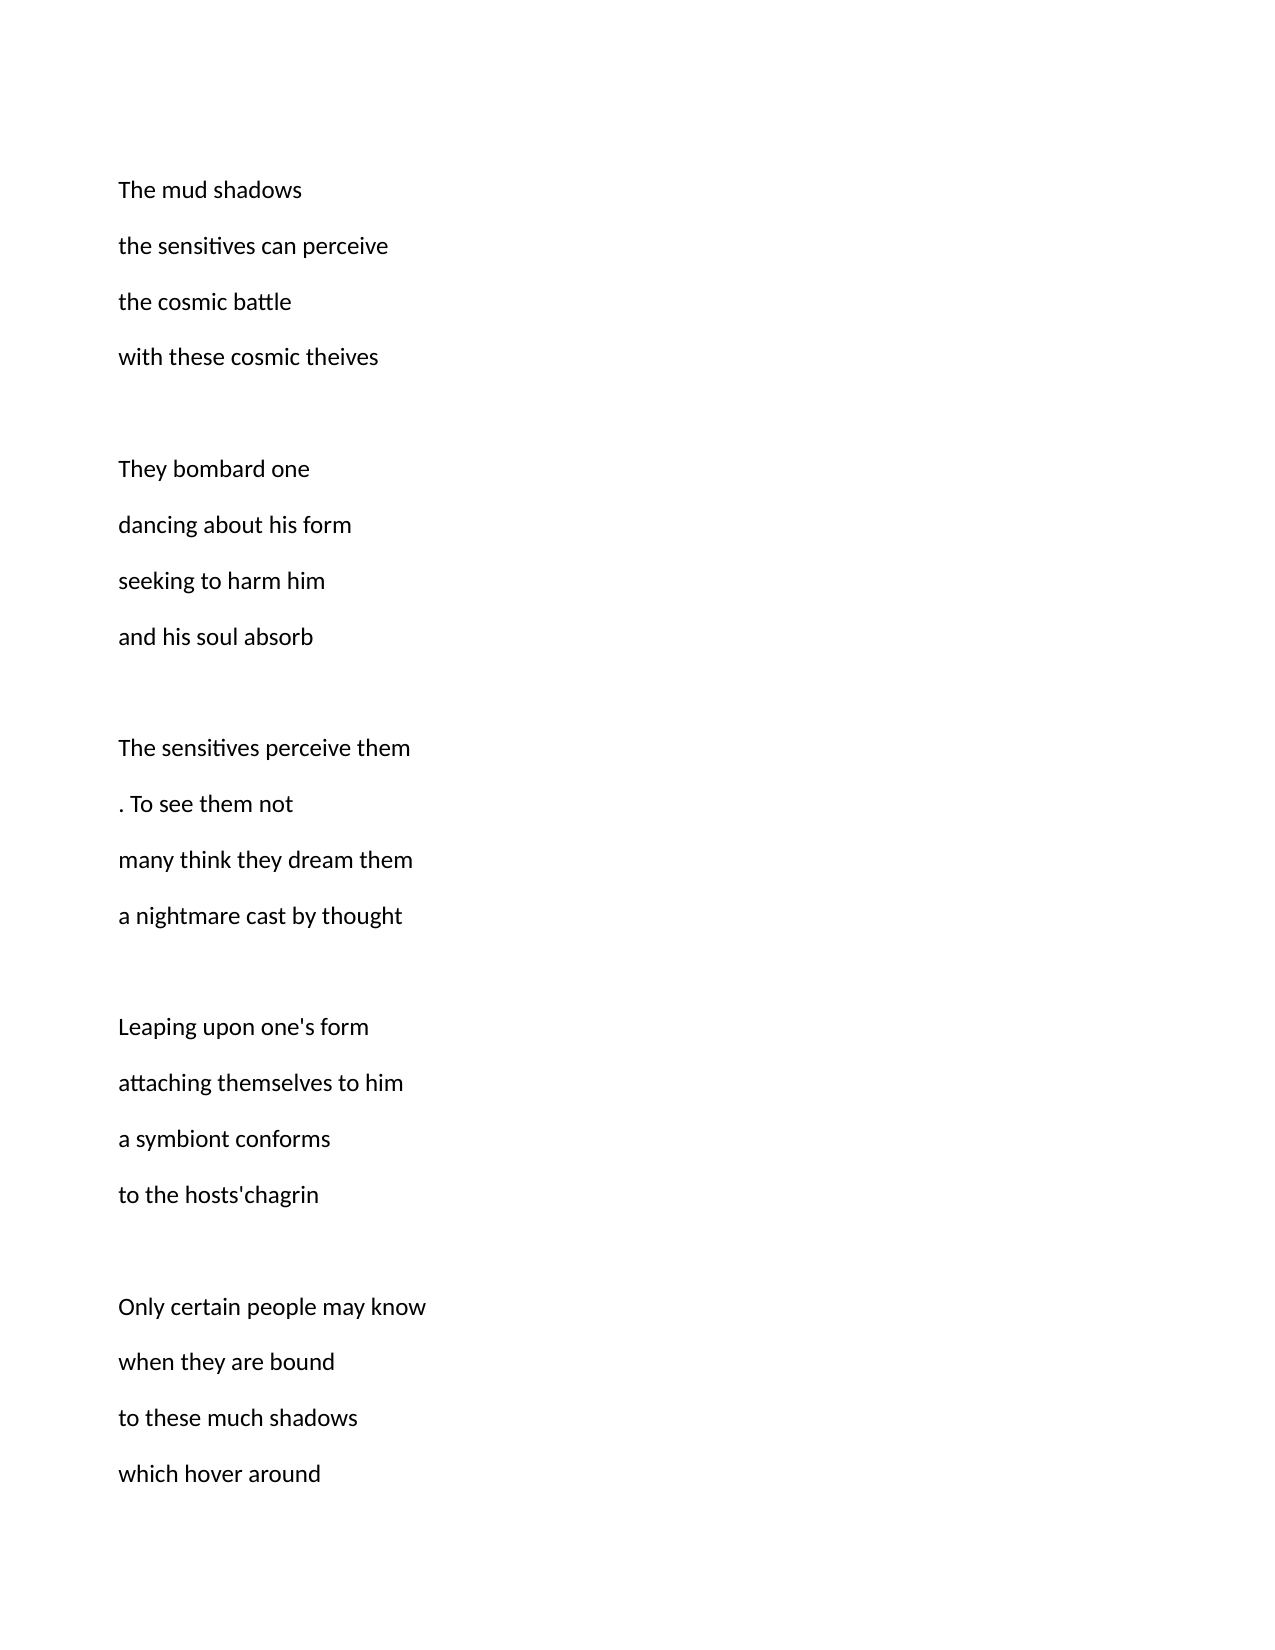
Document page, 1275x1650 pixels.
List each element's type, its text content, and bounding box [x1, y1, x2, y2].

text to these much shadows [118, 1402, 1157, 1433]
text They bombard one [118, 453, 1157, 484]
text a symbiont conforms [118, 1123, 1157, 1154]
text when they are bound [118, 1346, 1157, 1377]
text to the hosts'chagrin [118, 1179, 1157, 1209]
text a nightmare cast by thought [118, 900, 1157, 930]
text many think they dream them [118, 844, 1157, 874]
text the sensitives can perceive [118, 230, 1157, 260]
text The sensitives perceive them [118, 732, 1157, 763]
text Leaping upon one's form [118, 1011, 1157, 1042]
text Only certain people may know [118, 1291, 1157, 1321]
text . To see them not [118, 788, 1157, 819]
text The mud shadows [118, 174, 1157, 204]
text the cosmic battle [118, 286, 1157, 316]
text which hover around [118, 1458, 1157, 1489]
text dancing about his form [118, 509, 1157, 539]
text attaching themselves to him [118, 1067, 1157, 1098]
text with these cosmic theives [118, 341, 1157, 372]
text and his soul absorb [118, 621, 1157, 651]
text seeking to harm him [118, 565, 1157, 595]
